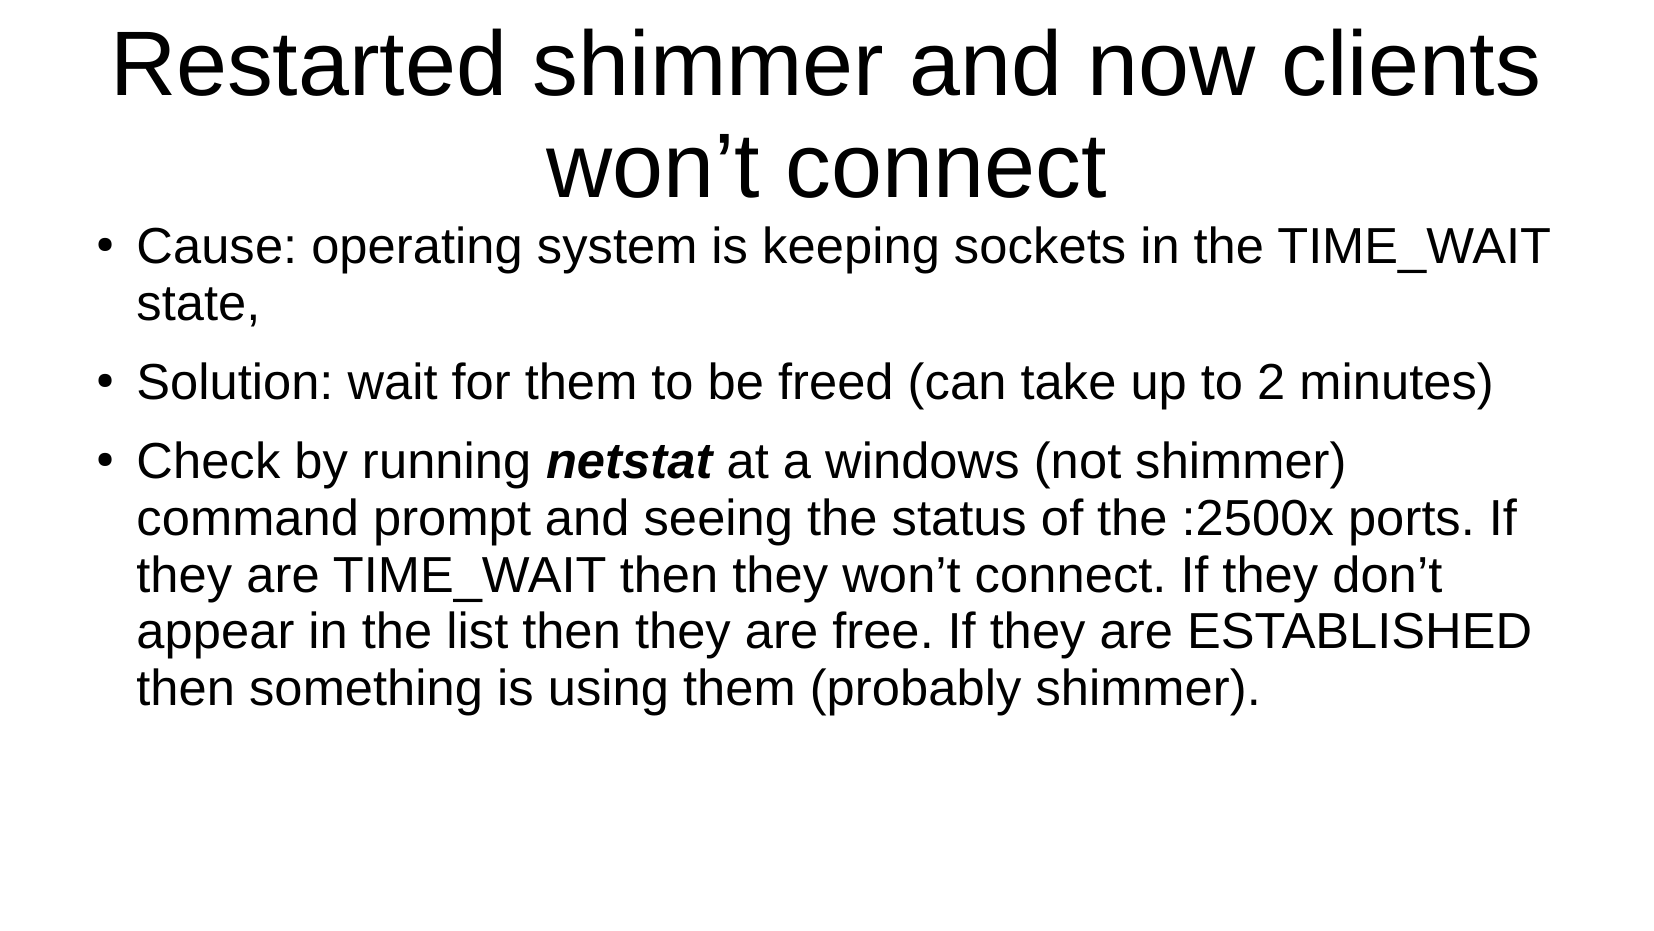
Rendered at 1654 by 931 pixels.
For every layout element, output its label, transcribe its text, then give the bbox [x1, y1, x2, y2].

list Cause: operating system is keeping sockets in the TIME_WAIT state, Solution: wait for them to be freed (can take up to 2 minutes) Check by running netstat at a windows (not shimmer) command prompt and seeing the status of the :2500x ports. If they are TIME_WAIT then they won’t connect. If they don’t appear in the list then they are free. If they are ESTABLISHED then something is using them (probably shimmer). [82, 217, 1571, 758]
title Restarted shimmer and now clients won’t connect [82, 12, 1571, 217]
